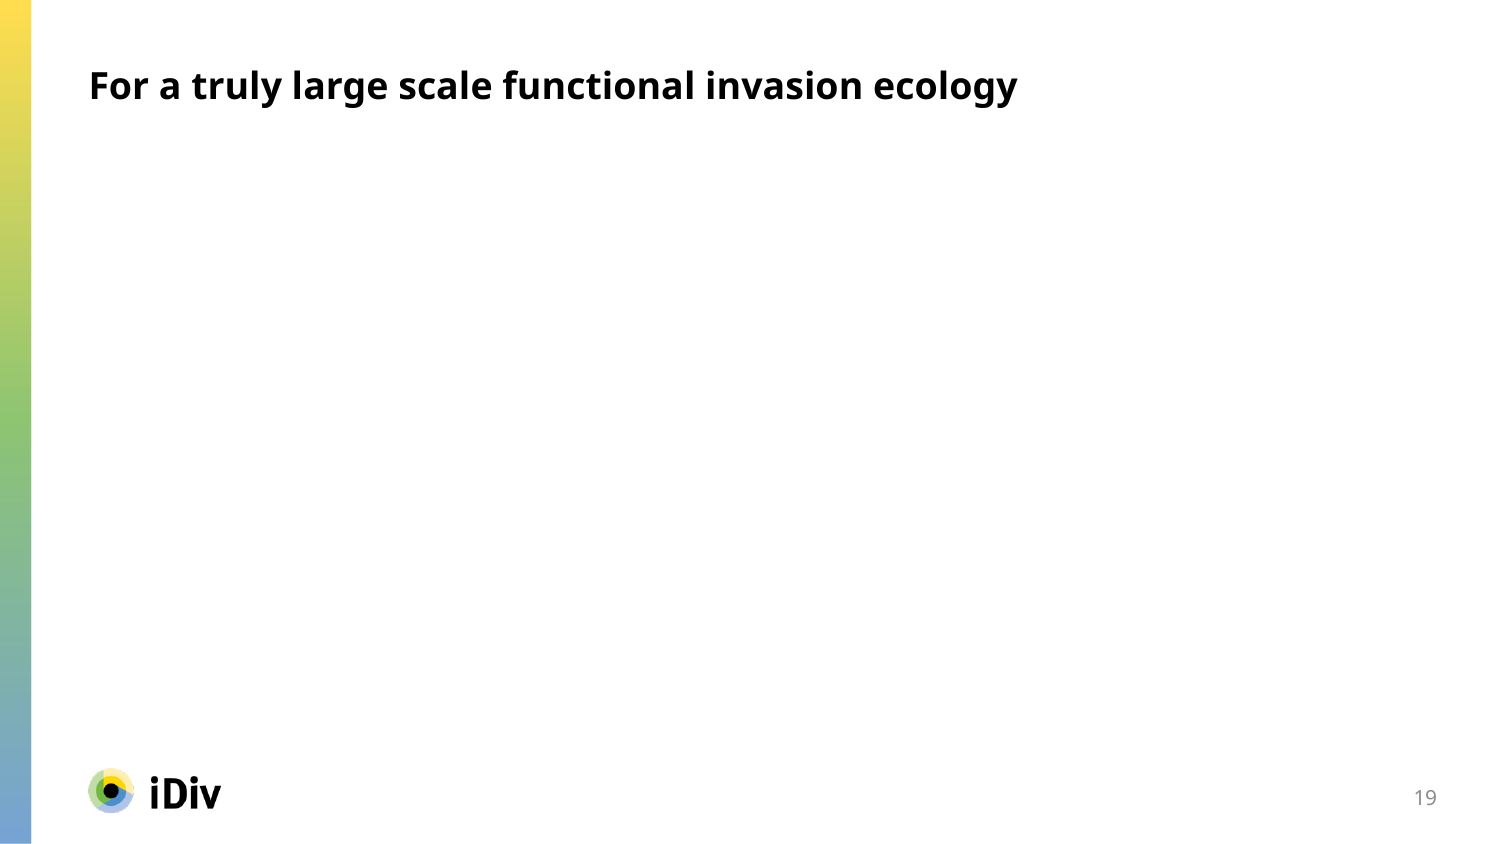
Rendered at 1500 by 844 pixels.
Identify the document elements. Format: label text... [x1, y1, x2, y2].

picture [0, 0, 1500, 844]
slide_number [1240, 767, 1437, 813]
list For a truly large scale functional invasion ecology [88, 61, 1437, 157]
